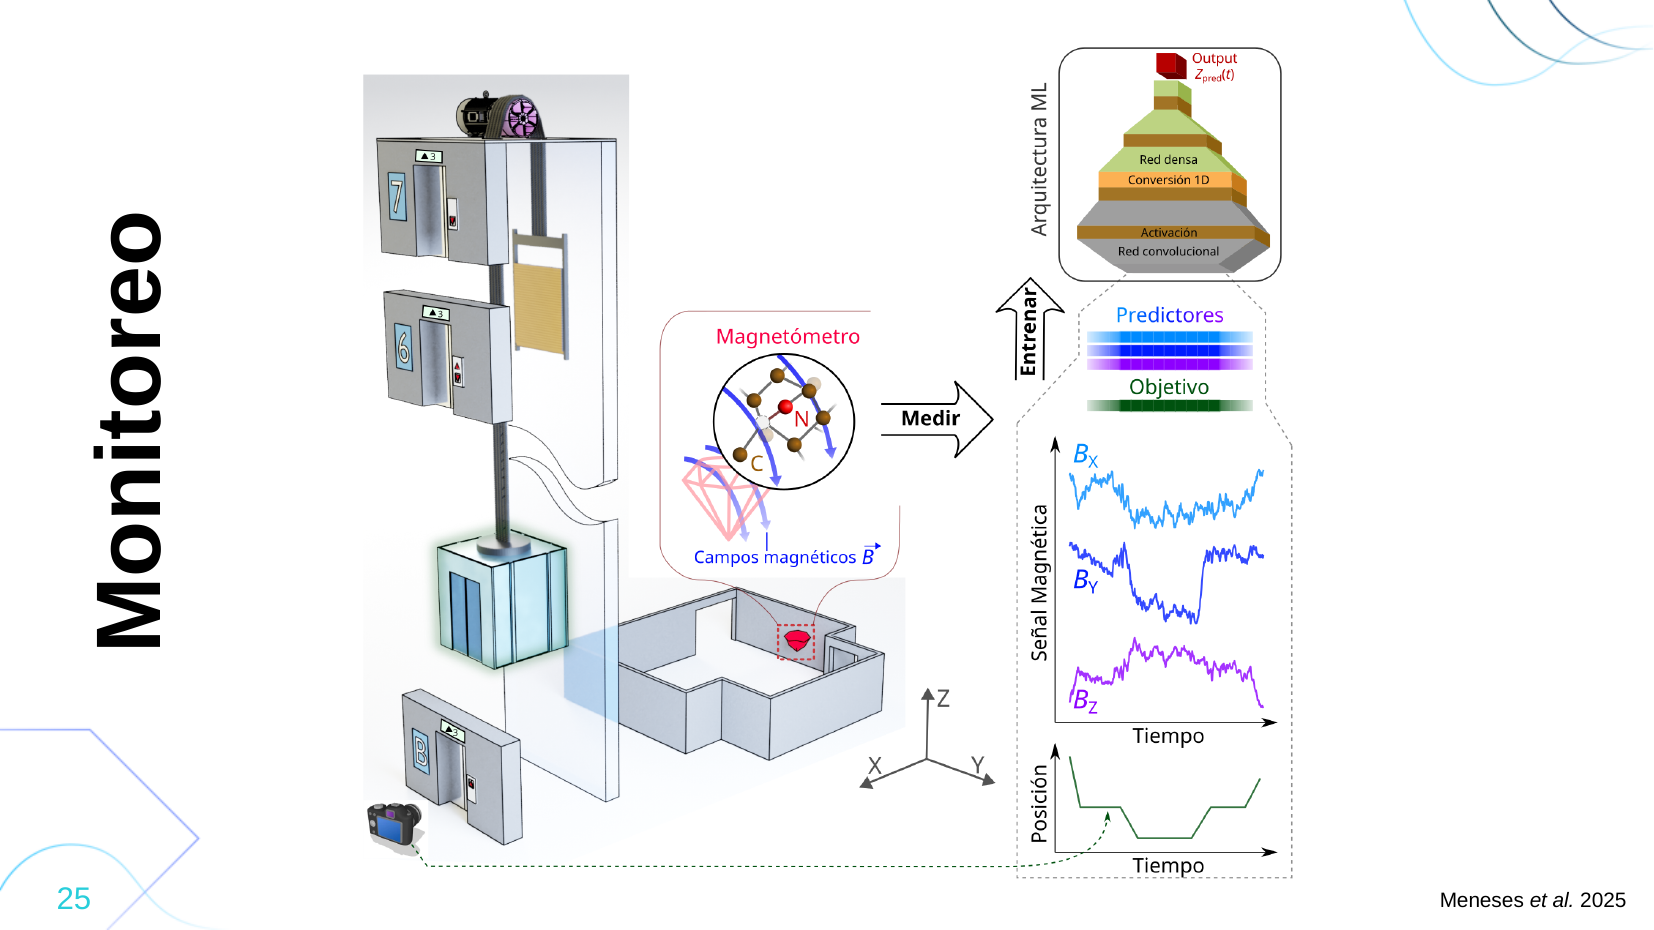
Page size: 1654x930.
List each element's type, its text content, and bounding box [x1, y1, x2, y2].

picture [0, 0, 1654, 930]
text_box Meneses et al. 2025 [1425, 881, 1642, 920]
text_box [42, 873, 215, 930]
text_box Monitoreo [70, 75, 188, 669]
